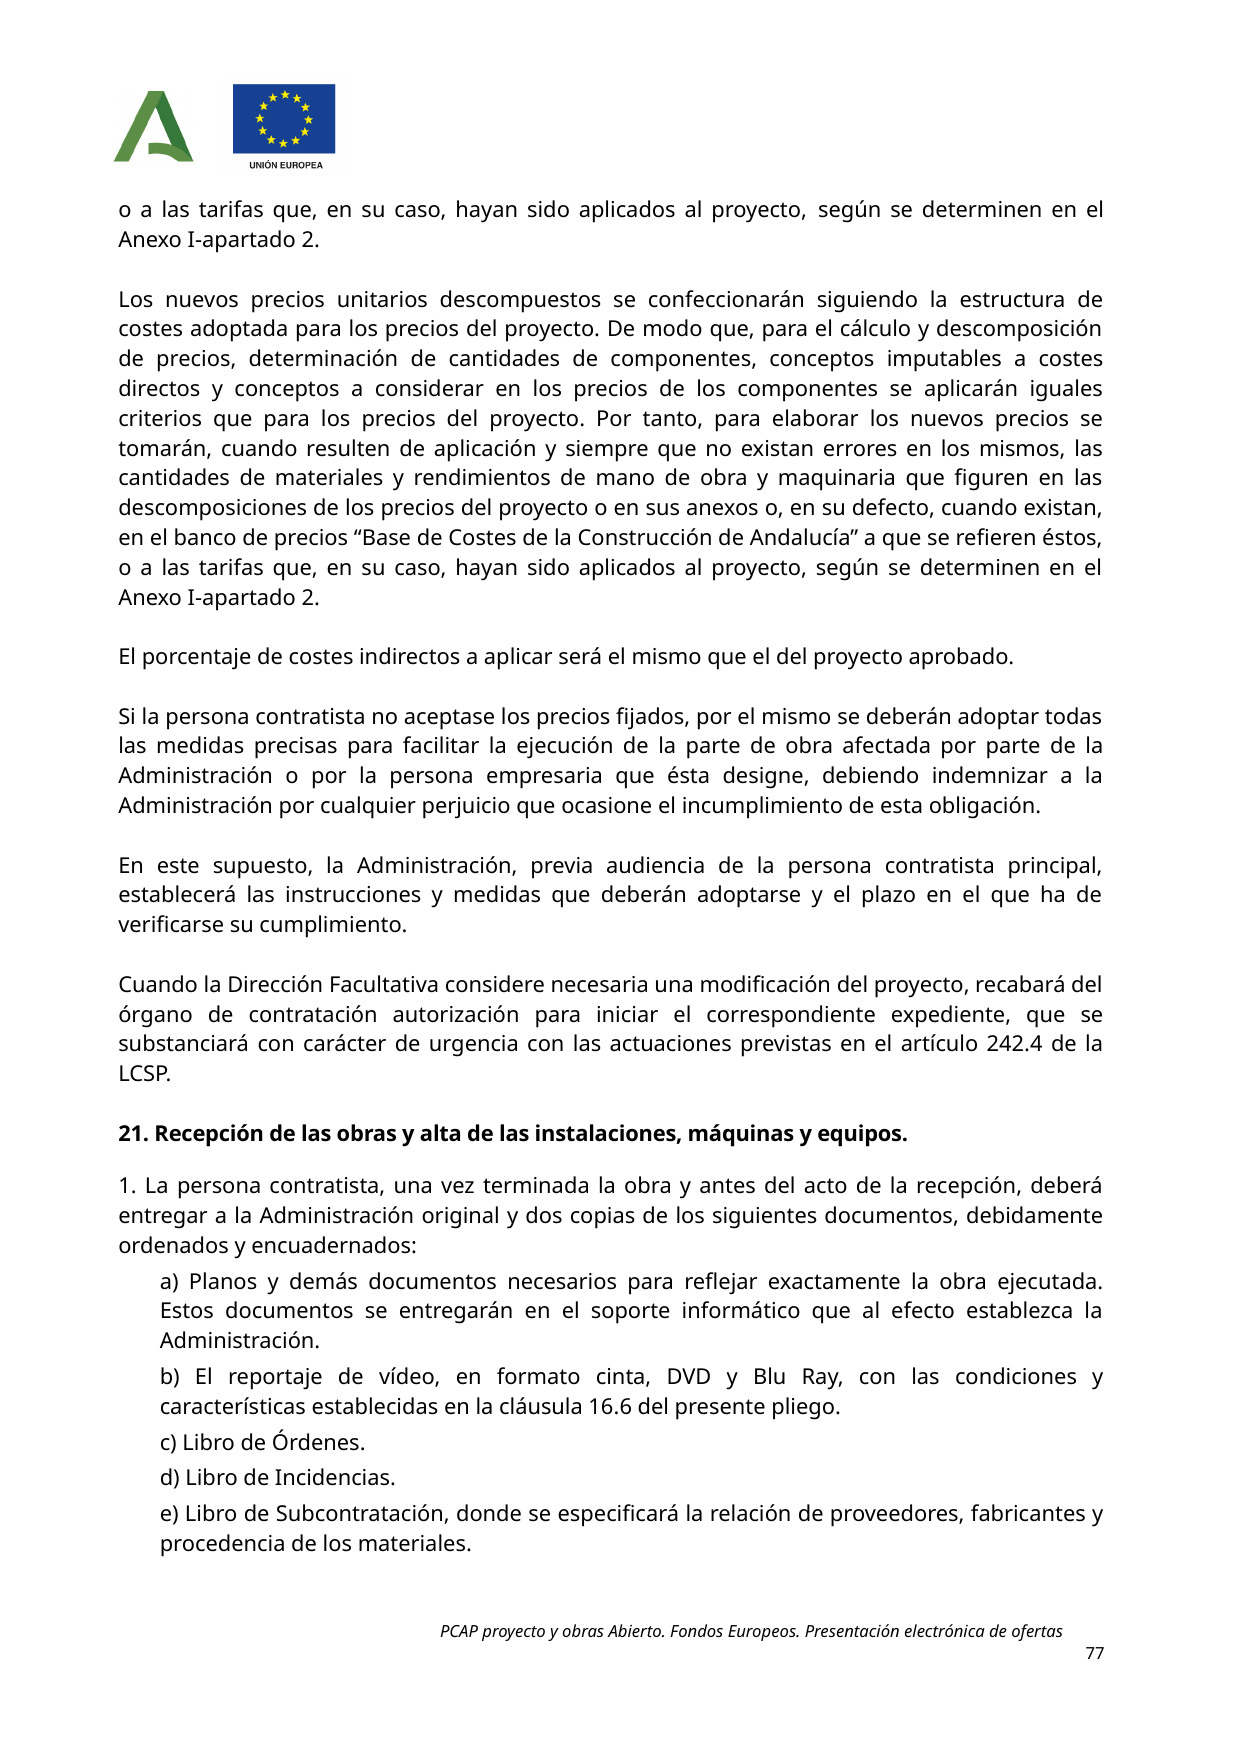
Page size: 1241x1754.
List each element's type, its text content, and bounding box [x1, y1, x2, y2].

text Si la persona contratista no aceptase los precios fijados, por el mismo se deberán adoptar todas las medidas precisas para facilitar la ejecución de la parte de obra afectada por parte de la Administración o por la persona empresaria que ésta designe, debiendo indemnizar a la Administración por cualquier perjuicio que ocasione el incumplimiento de esta obligación. [118, 701, 1104, 820]
text o a las tarifas que, en su caso, hayan sido aplicados al proyecto, según se determinen en el Anexo I-apartado 2. [118, 194, 1104, 254]
text Los nuevos precios unitarios descompuestos se confeccionarán siguiendo la estructura de costes adoptada para los precios del proyecto. De modo que, para el cálculo y descomposición de precios, determinación de cantidades de componentes, conceptos imputables a costes directos y conceptos a considerar en los precios de los componentes se aplicarán iguales criterios que para los precios del proyecto. Por tanto, para elaborar los nuevos precios se tomarán, cuando resulten de aplicación y siempre que no existan errores en los mismos, las cantidades de materiales y rendimientos de mano de obra y maquinaria que figuren en las descomposiciones de los precios del proyecto o en sus anexos o, en su defecto, cuando existan, en el banco de precios “Base de Costes de la Construcción de Andalucía” a que se refieren éstos, o a las tarifas que, en su caso, hayan sido aplicados al proyecto, según se determinen en el Anexo I-apartado 2. [118, 284, 1104, 611]
picture [109, 86, 198, 166]
text d) Libro de Incidencias. [159, 1462, 1104, 1492]
text c) Libro de Órdenes. [159, 1426, 1104, 1456]
text 1. La persona contratista, una vez terminada la obra y antes del acto de la recepción, deberá entregar a la Administración original y dos copias de los siguientes documentos, debidamente ordenados y encuadernados: [118, 1170, 1104, 1260]
picture [221, 78, 347, 176]
text 21. Recepción de las obras y alta de las instalaciones, máquinas y equipos. [118, 1118, 1104, 1148]
text a) Planos y demás documentos necesarios para reflejar exactamente la obra ejecutada. Estos documentos se entregarán en el soporte informático que al efecto establezca la Administración. [159, 1266, 1104, 1355]
text b) El reportaje de vídeo, en formato cinta, DVD y Blu Ray, con las condiciones y características establecidas en la cláusula 16.6 del presente pliego. [159, 1361, 1104, 1421]
text En este supuesto, la Administración, previa audiencia de la persona contratista principal, establecerá las instrucciones y medidas que deberán adoptarse y el plazo en el que ha de verificarse su cumplimiento. [118, 850, 1104, 939]
text Cuando la Dirección Facultativa considere necesaria una modificación del proyecto, recabará del órgano de contratación autorización para iniciar el correspondiente expediente, que se substanciará con carácter de urgencia con las actuaciones previstas en el artículo 242.4 de la LCSP. [118, 969, 1104, 1088]
text e) Libro de Subcontratación, donde se especificará la relación de proveedores, fabricantes y procedencia de los materiales. [159, 1498, 1104, 1557]
text El porcentaje de costes indirectos a aplicar será el mismo que el del proyecto aprobado. [118, 641, 1104, 671]
